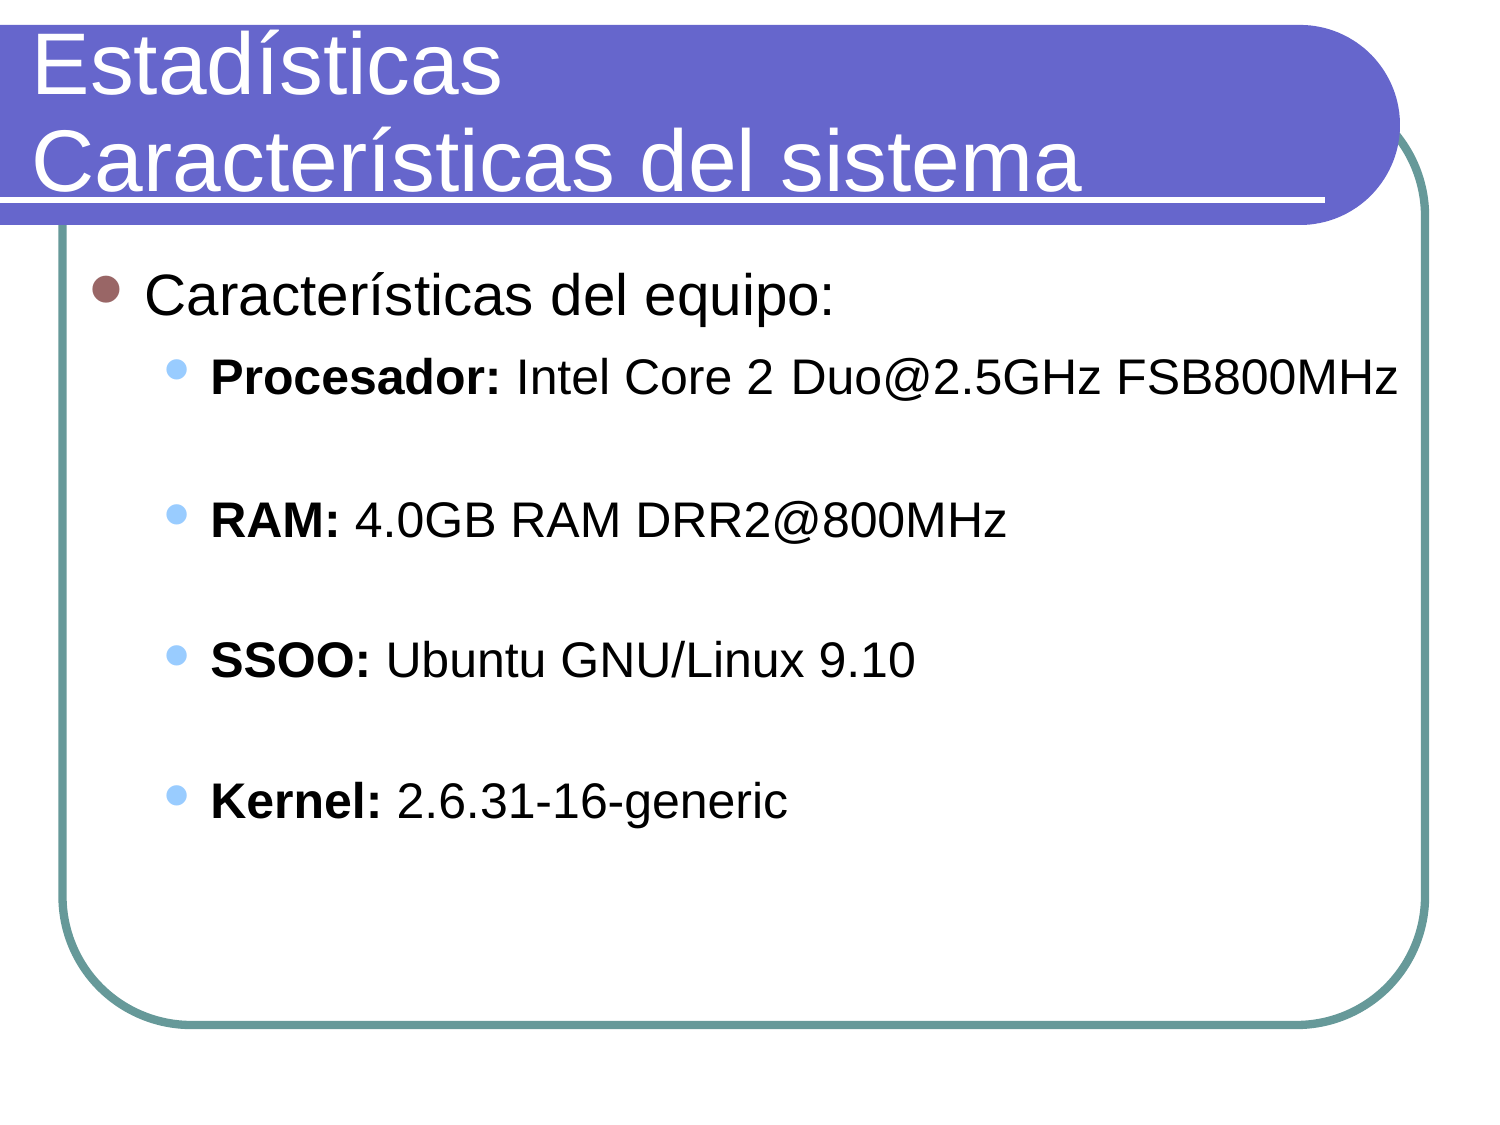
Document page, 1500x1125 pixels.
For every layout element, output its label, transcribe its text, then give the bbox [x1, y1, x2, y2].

list Características del equipo: Procesador: Intel Core 2 Duo@2.5GHz FSB800MHz RAM: 4.0GB RAM DRR2@800MHz SSOO: Ubuntu GNU/Linux 9.10 Kernel: 2.6.31-16-generic [88, 262, 1447, 991]
title Estadísticas Características del sistema [31, 7, 1347, 218]
